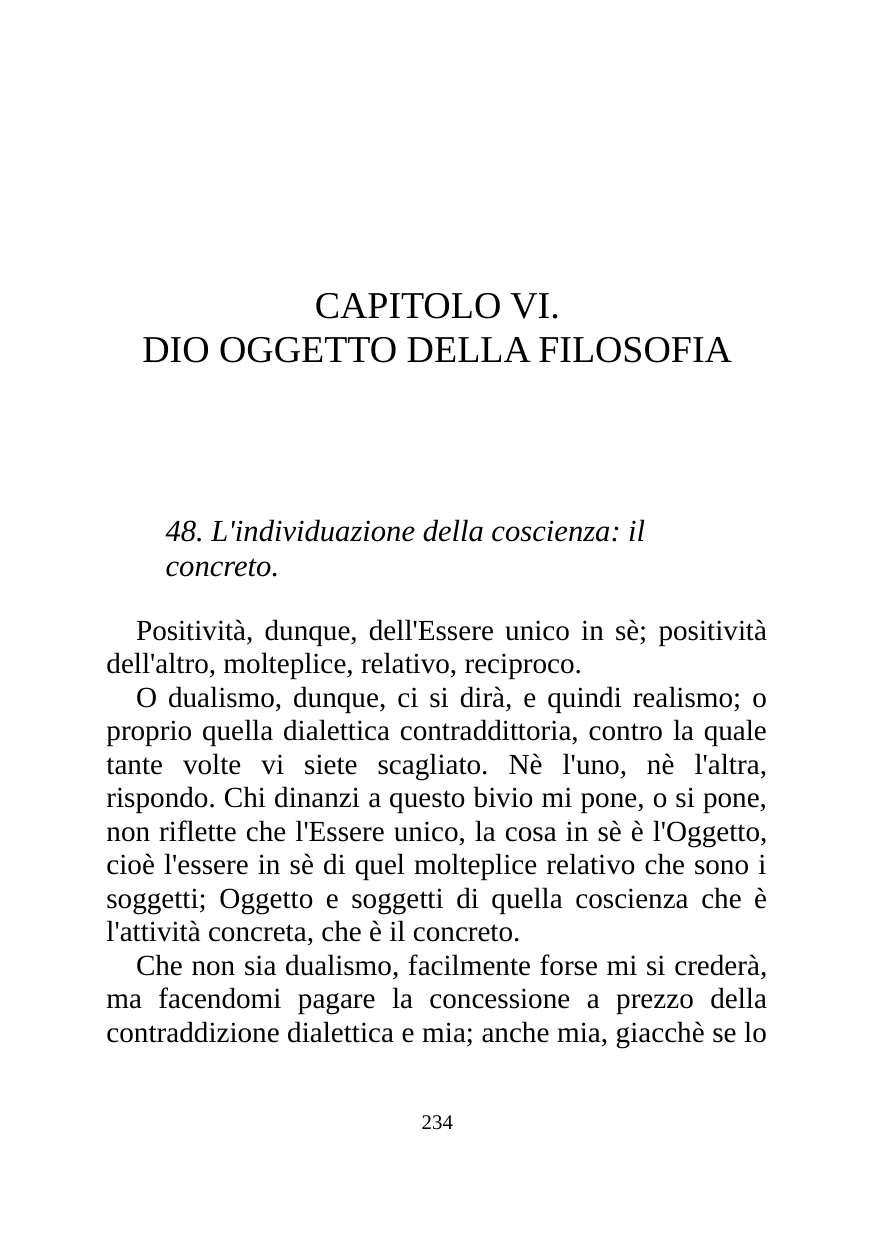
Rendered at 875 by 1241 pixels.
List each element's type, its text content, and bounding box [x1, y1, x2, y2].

subtitle 48. L'individuazione della coscienza: il concreto. [165, 512, 768, 583]
subtitle CAPITOLO VI. DIO OGGETTO DELLA FILOSOFIA [106, 283, 768, 371]
text Che non sia dualismo, facilmente forse mi si crederà, ma facendomi pagare la concessione a prezzo della contraddizione dialettica e mia; anche mia, giacchè se lo [106, 948, 768, 1049]
text Positività, dunque, dell'Essere unico in sè; positività dell'altro, molteplice, relativo, reciproco. [106, 613, 768, 680]
text O dualismo, dunque, ci si dirà, e quindi realismo; o proprio quella dialettica contraddittoria, contro la quale tante volte vi siete scagliato. Nè l'uno, nè l'altra, rispondo. Chi dinanzi a questo bivio mi pone, o si pone, non riflette che l'Essere unico, la cosa in sè è l'Oggetto, cioè l'essere in sè di quel molteplice relativo che sono i soggetti; Oggetto e soggetti di quella coscienza che è l'attività concreta, che è il concreto. [106, 680, 768, 948]
